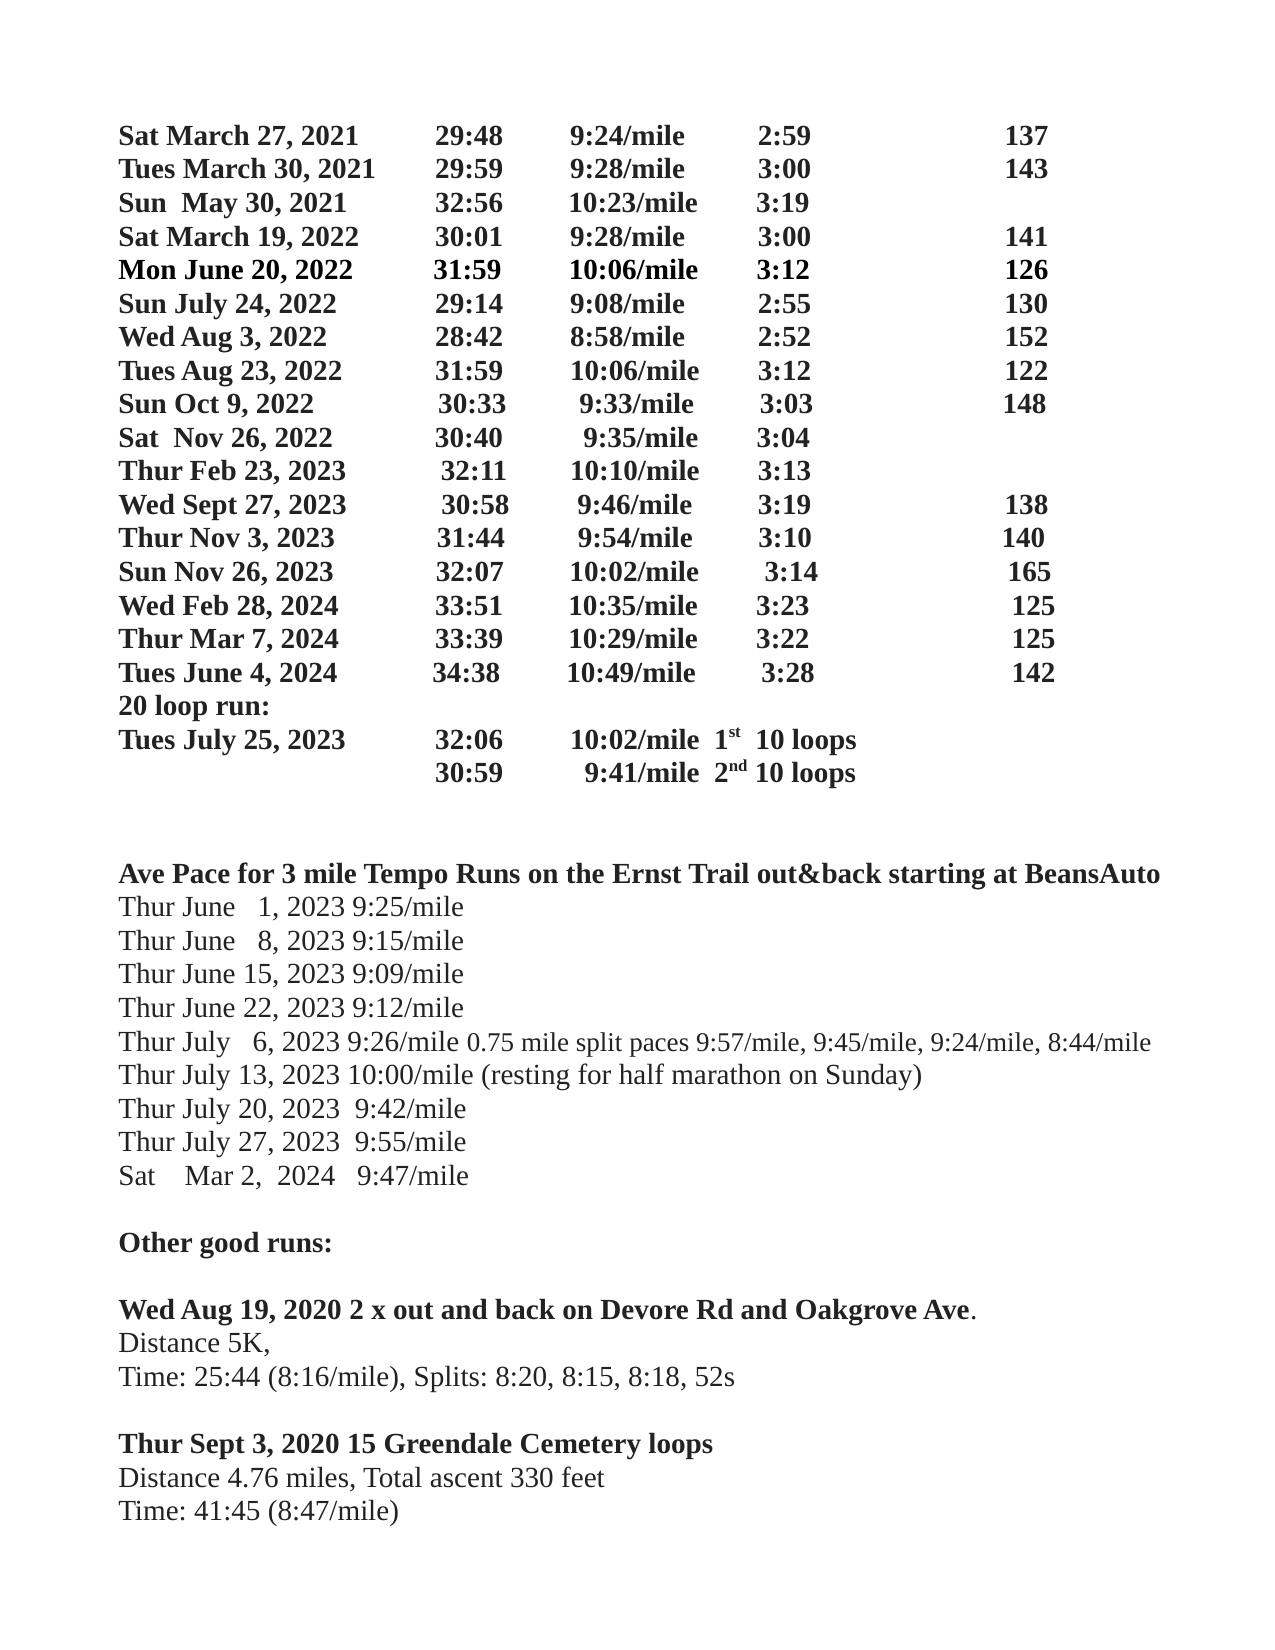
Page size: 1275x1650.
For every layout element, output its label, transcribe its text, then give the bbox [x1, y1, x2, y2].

text Wed Aug 3, 2022 28:42 8:58/mile 2:52 152 [118, 319, 1161, 353]
text Time: 25:44 (8:16/mile), Splits: 8:20, 8:15, 8:18, 52s [118, 1359, 1161, 1393]
text 30:59 9:41/mile 2nd 10 loops [118, 755, 1161, 789]
text Distance 5K, [118, 1326, 1161, 1359]
text Thur June 1, 2023 9:25/mile [118, 889, 1161, 923]
text Time: 41:45 (8:47/mile) [118, 1493, 1161, 1527]
text Thur Mar 7, 2024 33:39 10:29/mile 3:22 125 [118, 621, 1161, 655]
text Tues July 25, 2023 32:06 10:02/mile 1st 10 loops [118, 722, 1161, 755]
text Thur July 6, 2023 9:26/mile 0.75 mile split paces 9:57/mile, 9:45/mile, 9:24/mile, 8:44/mile [118, 1024, 1161, 1057]
text Thur July 27, 2023 9:55/mile [118, 1124, 1161, 1158]
text Wed Sept 27, 2023 30:58 9:46/mile 3:19 138 [118, 487, 1161, 521]
text Tues June 4, 2024 34:38 10:49/mile 3:28 142 [118, 655, 1161, 688]
text Sun Oct 9, 2022 30:33 9:33/mile 3:03 148 [118, 386, 1161, 420]
text Sun July 24, 2022 29:14 9:08/mile 2:55 130 [118, 286, 1161, 319]
text Wed Feb 28, 2024 33:51 10:35/mile 3:23 125 [118, 588, 1161, 621]
text Ave Pace for 3 mile Tempo Runs on the Ernst Trail out&back starting at BeansAuto [118, 856, 1161, 889]
text 20 loop run: [118, 688, 1161, 722]
text Wed Aug 19, 2020 2 x out and back on Devore Rd and Oakgrove Ave. [118, 1292, 1161, 1326]
text Thur July 13, 2023 10:00/mile (resting for half marathon on Sunday) [118, 1057, 1161, 1091]
text Thur June 15, 2023 9:09/mile [118, 957, 1161, 990]
text Sat Nov 26, 2022 30:40 9:35/mile 3:04 [118, 420, 1161, 453]
text Tues March 30, 2021 29:59 9:28/mile 3:00 143 [118, 152, 1161, 185]
text Tues Aug 23, 2022 31:59 10:06/mile 3:12 122 [118, 353, 1161, 386]
text Thur July 20, 2023 9:42/mile [118, 1091, 1161, 1124]
text Thur June 8, 2023 9:15/mile [118, 923, 1161, 957]
text Thur June 22, 2023 9:12/mile [118, 990, 1161, 1024]
text Sat March 19, 2022 30:01 9:28/mile 3:00 141 [118, 219, 1161, 252]
text Sun Nov 26, 2023 32:07 10:02/mile 3:14 165 [118, 554, 1161, 588]
text Other good runs: [118, 1225, 1161, 1258]
text Sat Mar 2, 2024 9:47/mile [118, 1158, 1161, 1191]
text Mon June 20, 2022 31:59 10:06/mile 3:12 126 [118, 252, 1157, 286]
text Thur Feb 23, 2023 32:11 10:10/mile 3:13 [118, 453, 1161, 487]
text Sat March 27, 2021 29:48 9:24/mile 2:59 137 [118, 118, 1161, 152]
text Sun May 30, 2021 32:56 10:23/mile 3:19 [118, 185, 1161, 219]
text Thur Nov 3, 2023 31:44 9:54/mile 3:10 140 [118, 521, 1161, 554]
text Thur Sept 3, 2020 15 Greendale Cemetery loops [118, 1426, 1161, 1460]
text Distance 4.76 miles, Total ascent 330 feet [118, 1460, 1161, 1493]
